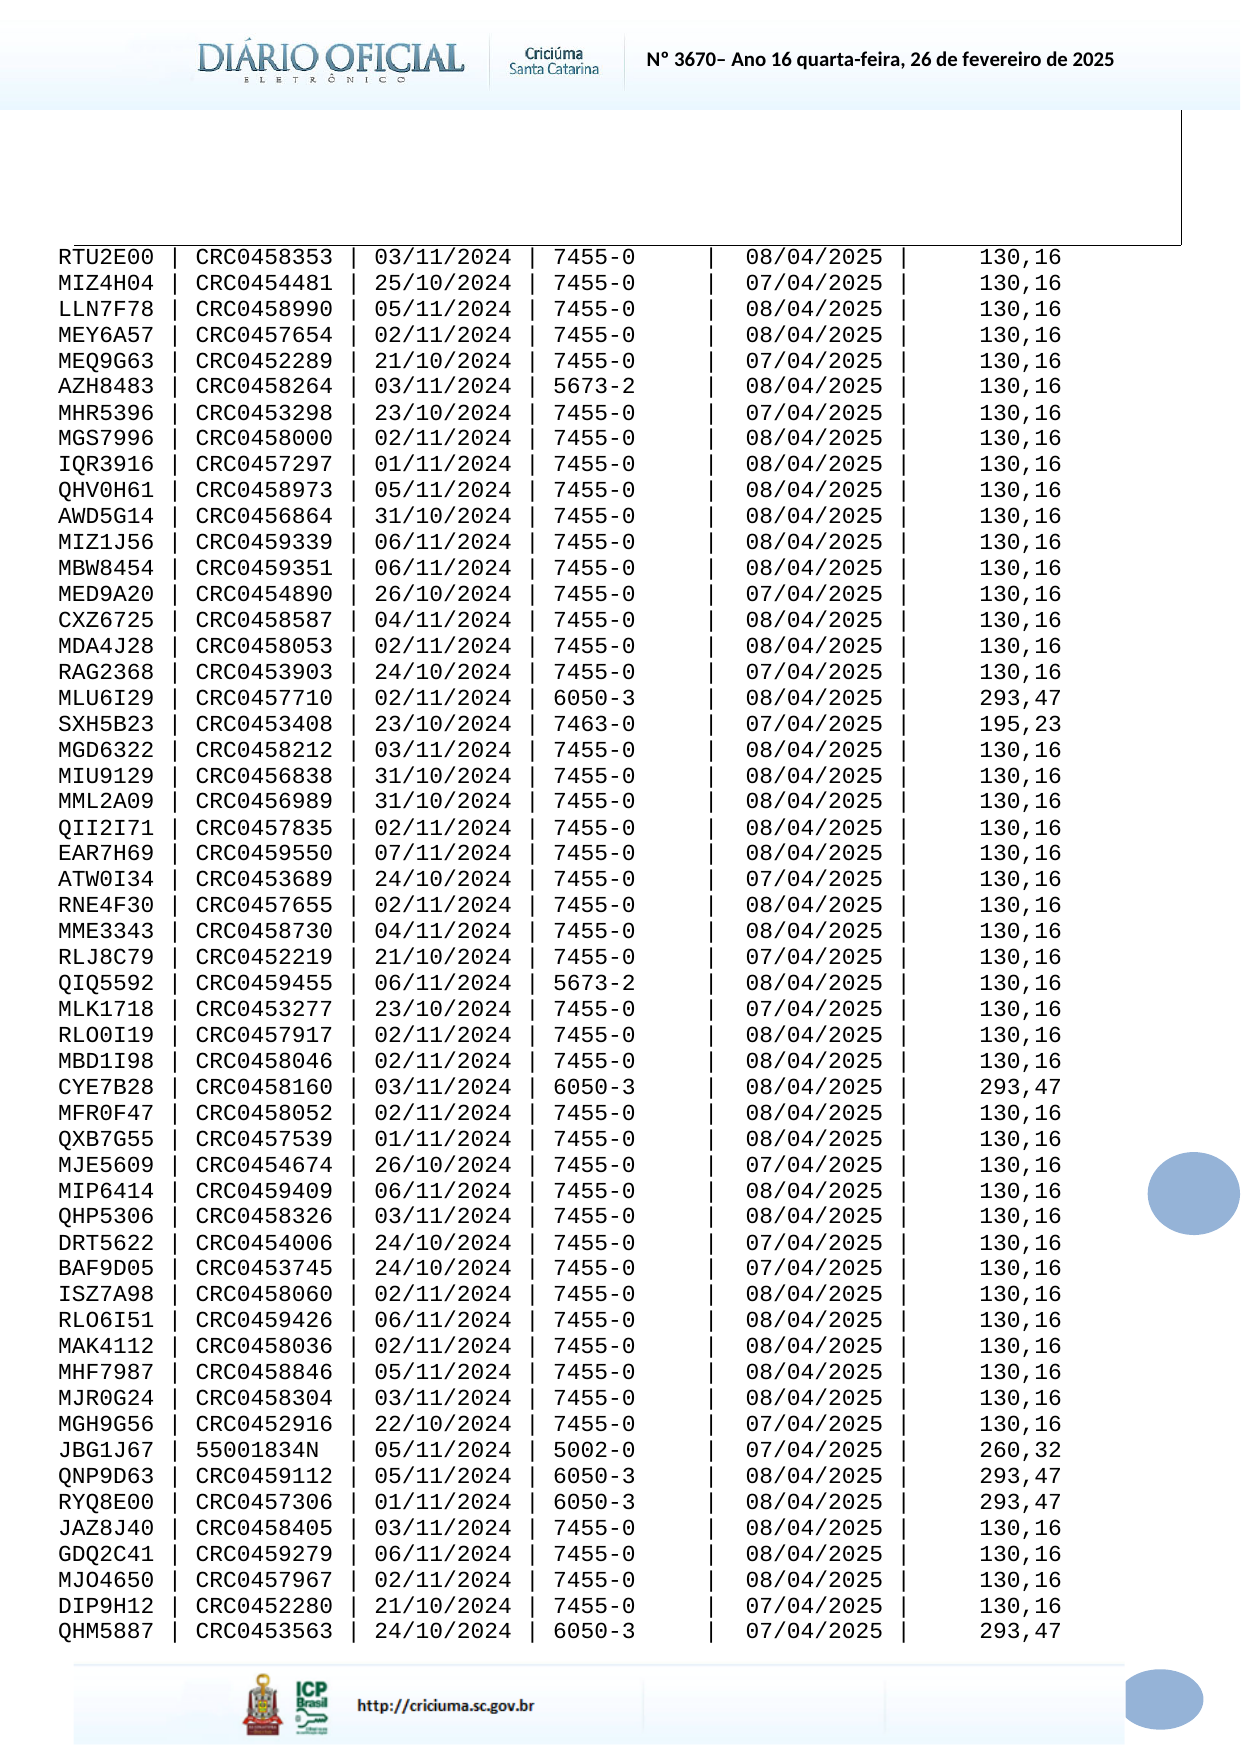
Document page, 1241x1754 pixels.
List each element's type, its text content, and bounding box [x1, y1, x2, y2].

text GDQ2C41 | CRC0459279 | 06/11/2024 | 7455-0 | 08/04/2025 | 130,16 [44, 1542, 1181, 1568]
text RLO0I19 | CRC0457917 | 02/11/2024 | 7455-0 | 08/04/2025 | 130,16 [44, 1023, 1181, 1049]
text MAK4112 | CRC0458036 | 02/11/2024 | 7455-0 | 08/04/2025 | 130,16 [44, 1334, 1181, 1361]
text CYE7B28 | CRC0458160 | 03/11/2024 | 6050-3 | 08/04/2025 | 293,47 [44, 1075, 1181, 1101]
text MJE5609 | CRC0454674 | 26/10/2024 | 7455-0 | 07/04/2025 | 130,16 [44, 1153, 1180, 1179]
text MJO4650 | CRC0457967 | 02/11/2024 | 7455-0 | 08/04/2025 | 130,16 [44, 1568, 1181, 1594]
text MJR0G24 | CRC0458304 | 03/11/2024 | 7455-0 | 08/04/2025 | 130,16 [44, 1386, 1181, 1412]
text LLN7F78 | CRC0458990 | 05/11/2024 | 7455-0 | 08/04/2025 | 130,16 [44, 297, 1181, 323]
text RTU2E00 | CRC0458353 | 03/11/2024 | 7455-0 | 08/04/2025 | 130,16 [44, 245, 1181, 271]
text MLU6I29 | CRC0457710 | 02/11/2024 | 6050-3 | 08/04/2025 | 293,47 [44, 686, 1181, 712]
text MME3343 | CRC0458730 | 04/11/2024 | 7455-0 | 08/04/2025 | 130,16 [44, 919, 1181, 946]
text ATW0I34 | CRC0453689 | 24/10/2024 | 7455-0 | 07/04/2025 | 130,16 [44, 868, 1181, 894]
text AZH8483 | CRC0458264 | 03/11/2024 | 5673-2 | 08/04/2025 | 130,16 [44, 375, 1181, 401]
text MIP6414 | CRC0459409 | 06/11/2024 | 7455-0 | 08/04/2025 | 130,16 [44, 1179, 1150, 1205]
text QNP9D63 | CRC0459112 | 05/11/2024 | 6050-3 | 08/04/2025 | 293,47 [44, 1464, 1181, 1490]
text RNE4F30 | CRC0457655 | 02/11/2024 | 7455-0 | 08/04/2025 | 130,16 [44, 894, 1181, 919]
text DIP9H12 | CRC0452280 | 21/10/2024 | 7455-0 | 07/04/2025 | 130,16 [44, 1594, 1181, 1620]
text DRT5622 | CRC0454006 | 24/10/2024 | 7455-0 | 07/04/2025 | 130,16 [44, 1231, 1181, 1257]
text MGD6322 | CRC0458212 | 03/11/2024 | 7455-0 | 08/04/2025 | 130,16 [44, 738, 1181, 764]
text CXZ6725 | CRC0458587 | 04/11/2024 | 7455-0 | 08/04/2025 | 130,16 [44, 608, 1181, 634]
text JAZ8J40 | CRC0458405 | 03/11/2024 | 7455-0 | 08/04/2025 | 130,16 [44, 1516, 1181, 1542]
text QIQ5592 | CRC0459455 | 06/11/2024 | 5673-2 | 08/04/2025 | 130,16 [44, 971, 1181, 997]
text BAF9D05 | CRC0453745 | 24/10/2024 | 7455-0 | 07/04/2025 | 130,16 [44, 1257, 1181, 1283]
text MHF7987 | CRC0458846 | 05/11/2024 | 7455-0 | 08/04/2025 | 130,16 [44, 1361, 1181, 1386]
text MHR5396 | CRC0453298 | 23/10/2024 | 7455-0 | 07/04/2025 | 130,16 [44, 401, 1181, 427]
text RAG2368 | CRC0453903 | 24/10/2024 | 7455-0 | 07/04/2025 | 130,16 [44, 660, 1181, 686]
text MED9A20 | CRC0454890 | 26/10/2024 | 7455-0 | 07/04/2025 | 130,16 [44, 582, 1181, 608]
text MGH9G56 | CRC0452916 | 22/10/2024 | 7455-0 | 07/04/2025 | 130,16 [44, 1412, 1181, 1438]
text QII2I71 | CRC0457835 | 02/11/2024 | 7455-0 | 08/04/2025 | 130,16 [44, 816, 1181, 842]
text QXB7G55 | CRC0457539 | 01/11/2024 | 7455-0 | 08/04/2025 | 130,16 [44, 1127, 1181, 1153]
text RYQ8E00 | CRC0457306 | 01/11/2024 | 6050-3 | 08/04/2025 | 293,47 [44, 1490, 1181, 1516]
text MIZ1J56 | CRC0459339 | 06/11/2024 | 7455-0 | 08/04/2025 | 130,16 [44, 531, 1181, 556]
text QHM5887 | CRC0453563 | 24/10/2024 | 6050-3 | 07/04/2025 | 293,47 [44, 1620, 1181, 1646]
text MIU9129 | CRC0456838 | 31/10/2024 | 7455-0 | 08/04/2025 | 130,16 [44, 764, 1181, 790]
text MLK1718 | CRC0453277 | 23/10/2024 | 7455-0 | 07/04/2025 | 130,16 [44, 997, 1181, 1023]
text MML2A09 | CRC0456989 | 31/10/2024 | 7455-0 | 08/04/2025 | 130,16 [44, 790, 1181, 816]
text ISZ7A98 | CRC0458060 | 02/11/2024 | 7455-0 | 08/04/2025 | 130,16 [44, 1283, 1181, 1309]
text IQR3916 | CRC0457297 | 01/11/2024 | 7455-0 | 08/04/2025 | 130,16 [44, 453, 1181, 479]
text MEQ9G63 | CRC0452289 | 21/10/2024 | 7455-0 | 07/04/2025 | 130,16 [44, 349, 1181, 375]
text MGS7996 | CRC0458000 | 02/11/2024 | 7455-0 | 08/04/2025 | 130,16 [44, 427, 1181, 453]
text MBW8454 | CRC0459351 | 06/11/2024 | 7455-0 | 08/04/2025 | 130,16 [44, 556, 1181, 582]
text QHV0H61 | CRC0458973 | 05/11/2024 | 7455-0 | 08/04/2025 | 130,16 [44, 479, 1181, 504]
text MFR0F47 | CRC0458052 | 02/11/2024 | 7455-0 | 08/04/2025 | 130,16 [44, 1101, 1181, 1127]
text EAR7H69 | CRC0459550 | 07/11/2024 | 7455-0 | 08/04/2025 | 130,16 [44, 842, 1181, 868]
text SXH5B23 | CRC0453408 | 23/10/2024 | 7463-0 | 07/04/2025 | 195,23 [44, 712, 1181, 738]
text MBD1I98 | CRC0458046 | 02/11/2024 | 7455-0 | 08/04/2025 | 130,16 [44, 1049, 1181, 1075]
text AWD5G14 | CRC0456864 | 31/10/2024 | 7455-0 | 08/04/2025 | 130,16 [44, 504, 1181, 531]
text RLJ8C79 | CRC0452219 | 21/10/2024 | 7455-0 | 07/04/2025 | 130,16 [44, 946, 1181, 971]
text MEY6A57 | CRC0457654 | 02/11/2024 | 7455-0 | 08/04/2025 | 130,16 [44, 323, 1181, 349]
text MIZ4H04 | CRC0454481 | 25/10/2024 | 7455-0 | 07/04/2025 | 130,16 [44, 271, 1181, 297]
text JBG1J67 | 55001834N | 05/11/2024 | 5002-0 | 07/04/2025 | 260,32 [44, 1438, 1181, 1464]
text MDA4J28 | CRC0458053 | 02/11/2024 | 7455-0 | 08/04/2025 | 130,16 [44, 634, 1181, 660]
text QHP5306 | CRC0458326 | 03/11/2024 | 7455-0 | 08/04/2025 | 130,16 [44, 1205, 1171, 1231]
text RLO6I51 | CRC0459426 | 06/11/2024 | 7455-0 | 08/04/2025 | 130,16 [44, 1309, 1181, 1334]
